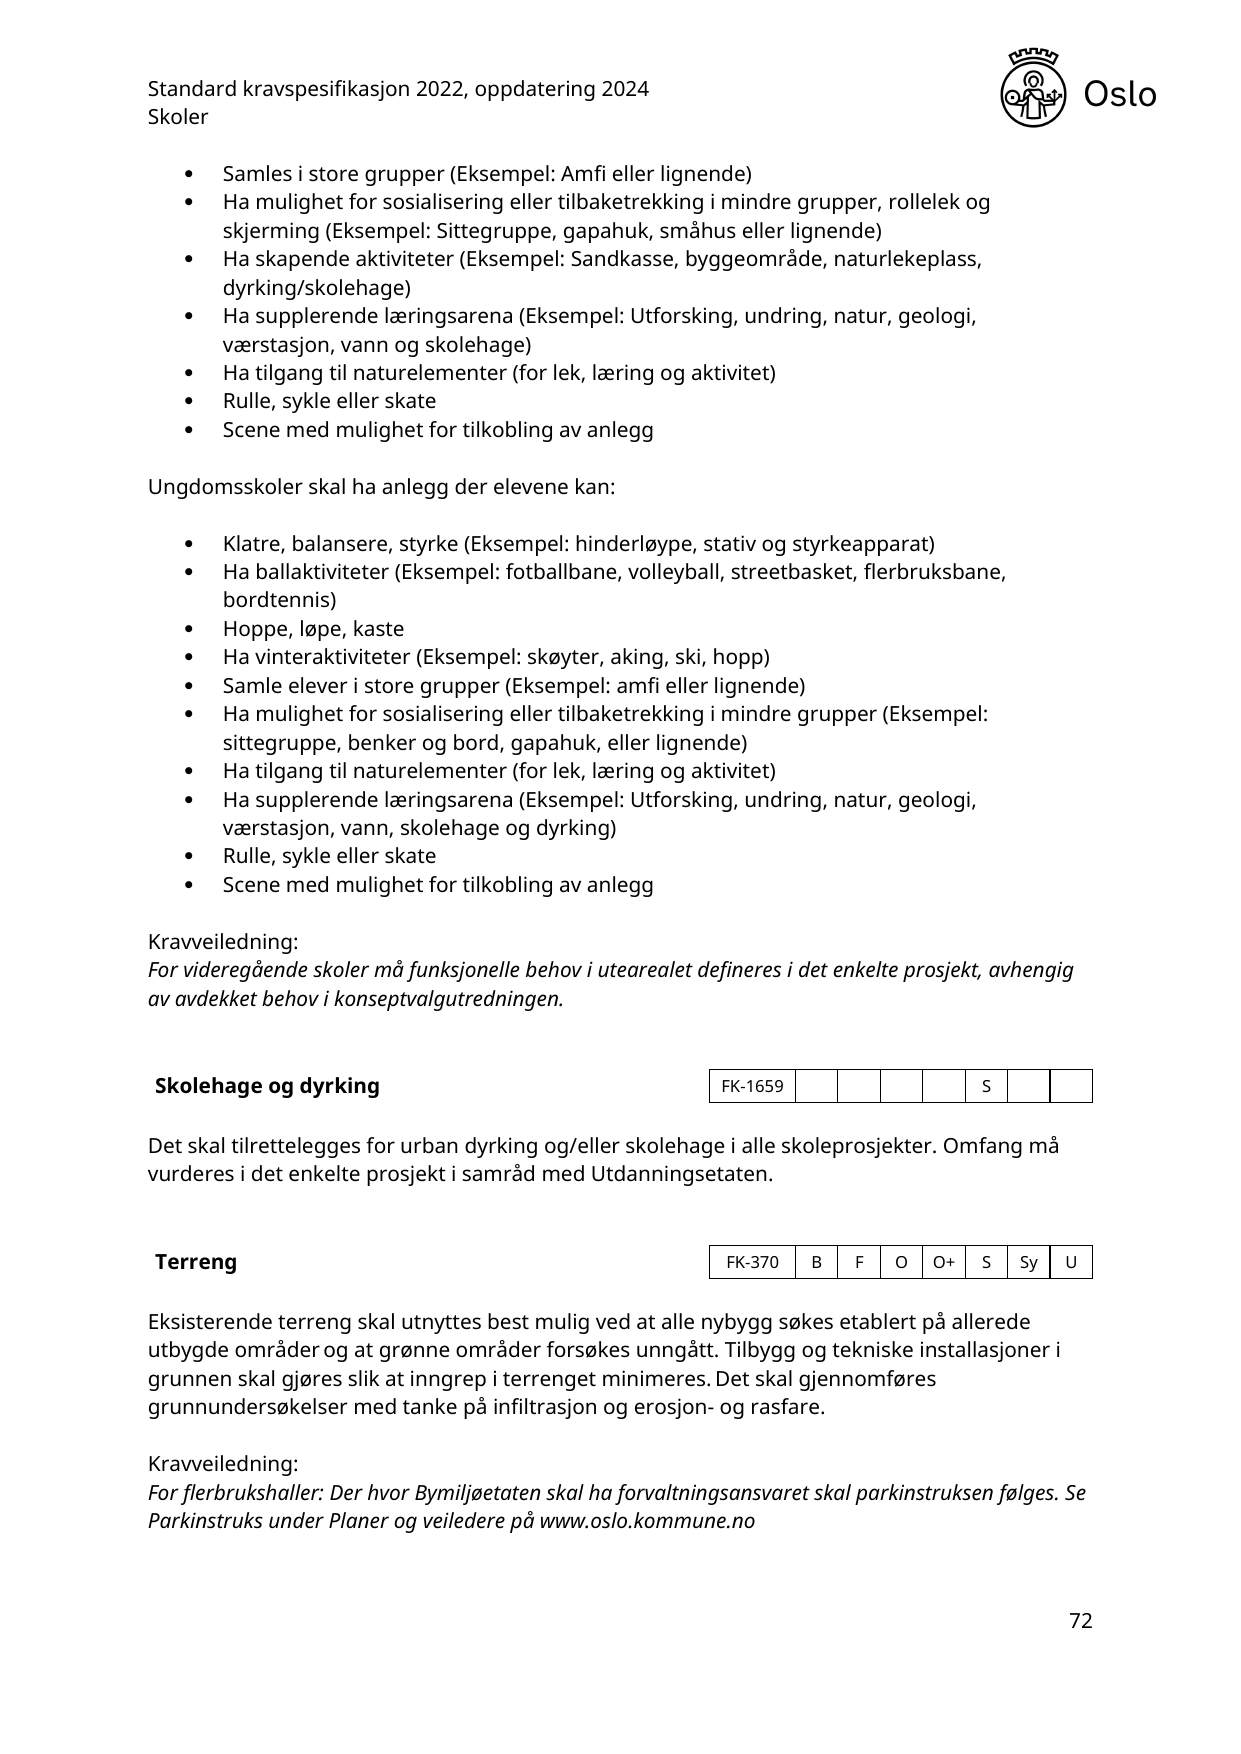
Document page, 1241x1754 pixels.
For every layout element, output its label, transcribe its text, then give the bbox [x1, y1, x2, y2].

list Ha skapende aktiviteter (Eksempel: Sandkasse, byggeområde, naturlekeplass, dyrking/skolehage) [185, 244, 1093, 301]
table_header O [881, 1246, 922, 1277]
list Ha tilgang til naturelementer (for lek, læring og aktivitet) [185, 756, 1093, 785]
table_header [1008, 1070, 1049, 1102]
text Ungdomsskoler skal ha anlegg der elevene kan: [148, 472, 1093, 500]
table_header [923, 1070, 965, 1102]
table_header FK-1659 [710, 1070, 795, 1102]
text For videregående skoler må funksjonelle behov i utearealet defineres i det enkelte prosjekt, avhengig av avdekket behov i konseptvalgutredningen. [148, 955, 1093, 1012]
list Scene med mulighet for tilkobling av anlegg [185, 415, 1093, 443]
text For flerbrukshaller: Der hvor Bymiljøetaten skal ha forvaltningsansvaret skal parkinstruksen følges. Se Parkinstruks under Planer og veiledere på www.oslo.kommune.no [148, 1478, 1093, 1534]
list Ha mulighet for sosialisering eller tilbaketrekking i mindre grupper, rollelek og skjerming (Eksempel: Sittegruppe, gapahuk, småhus eller lignende) [185, 187, 1093, 244]
table_header B [796, 1246, 837, 1277]
list Ha vinteraktiviteter (Eksempel: skøyter, aking, ski, hopp) [185, 642, 1093, 671]
list Samles i store grupper (Eksempel: Amfi eller lignende) [185, 159, 1093, 187]
table_header S [966, 1070, 1007, 1102]
table_header S [966, 1246, 1007, 1277]
table_header [796, 1070, 837, 1102]
list Samle elever i store grupper (Eksempel: amfi eller lignende) [185, 671, 1093, 699]
list Rulle, sykle eller skate [185, 387, 1093, 415]
list Rulle, sykle eller skate [185, 842, 1093, 870]
list Klatre, balansere, styrke (Eksempel: hinderløype, stativ og styrkeapparat) [185, 529, 1093, 557]
table_header Sy [1008, 1246, 1049, 1277]
table_header U [1051, 1246, 1092, 1277]
text Det skal tilrettelegges for urban dyrking og/eller skolehage i alle skoleprosjekter. Omfang må vurderes i det enkelte prosjekt i samråd med Utdanningsetaten. [148, 1131, 1093, 1188]
list Ha supplerende læringsarena (Eksempel: Utforsking, undring, natur, geologi, værstasjon, vann, skolehage og dyrking) [185, 785, 1093, 842]
table_header Terreng [148, 1245, 709, 1277]
table_header O+ [923, 1246, 965, 1277]
table_header [1051, 1070, 1092, 1102]
table_header [881, 1070, 922, 1102]
text Eksisterende terreng skal utnyttes best mulig ved at alle nybygg søkes etablert på allerede utbygde områder og at grønne områder forsøkes unngått. Tilbygg og tekniske installasjoner i grunnen skal gjøres slik at inngrep i terrenget minimeres. Det skal gjennomføres grunnundersøkelser med tanke på infiltrasjon og erosjon- og rasfare. [148, 1307, 1093, 1421]
table_header [838, 1070, 880, 1102]
text Kravveiledning: [148, 1449, 1093, 1478]
list Ha mulighet for sosialisering eller tilbaketrekking i mindre grupper (Eksempel: sittegruppe, benker og bord, gapahuk, eller lignende) [185, 699, 1093, 756]
table_header FK-370 [710, 1246, 795, 1277]
list Ha ballaktiviteter (Eksempel: fotballbane, volleyball, streetbasket, flerbruksbane, bordtennis) [185, 557, 1093, 614]
table_header F [838, 1246, 880, 1277]
list Ha supplerende læringsarena (Eksempel: Utforsking, undring, natur, geologi, værstasjon, vann og skolehage) [185, 301, 1093, 358]
list Ha tilgang til naturelementer (for lek, læring og aktivitet) [185, 358, 1093, 387]
table_header Skolehage og dyrking [148, 1069, 709, 1102]
list Hoppe, løpe, kaste [185, 614, 1093, 642]
list Scene med mulighet for tilkobling av anlegg [185, 870, 1093, 898]
text Kravveiledning: [148, 927, 1093, 955]
